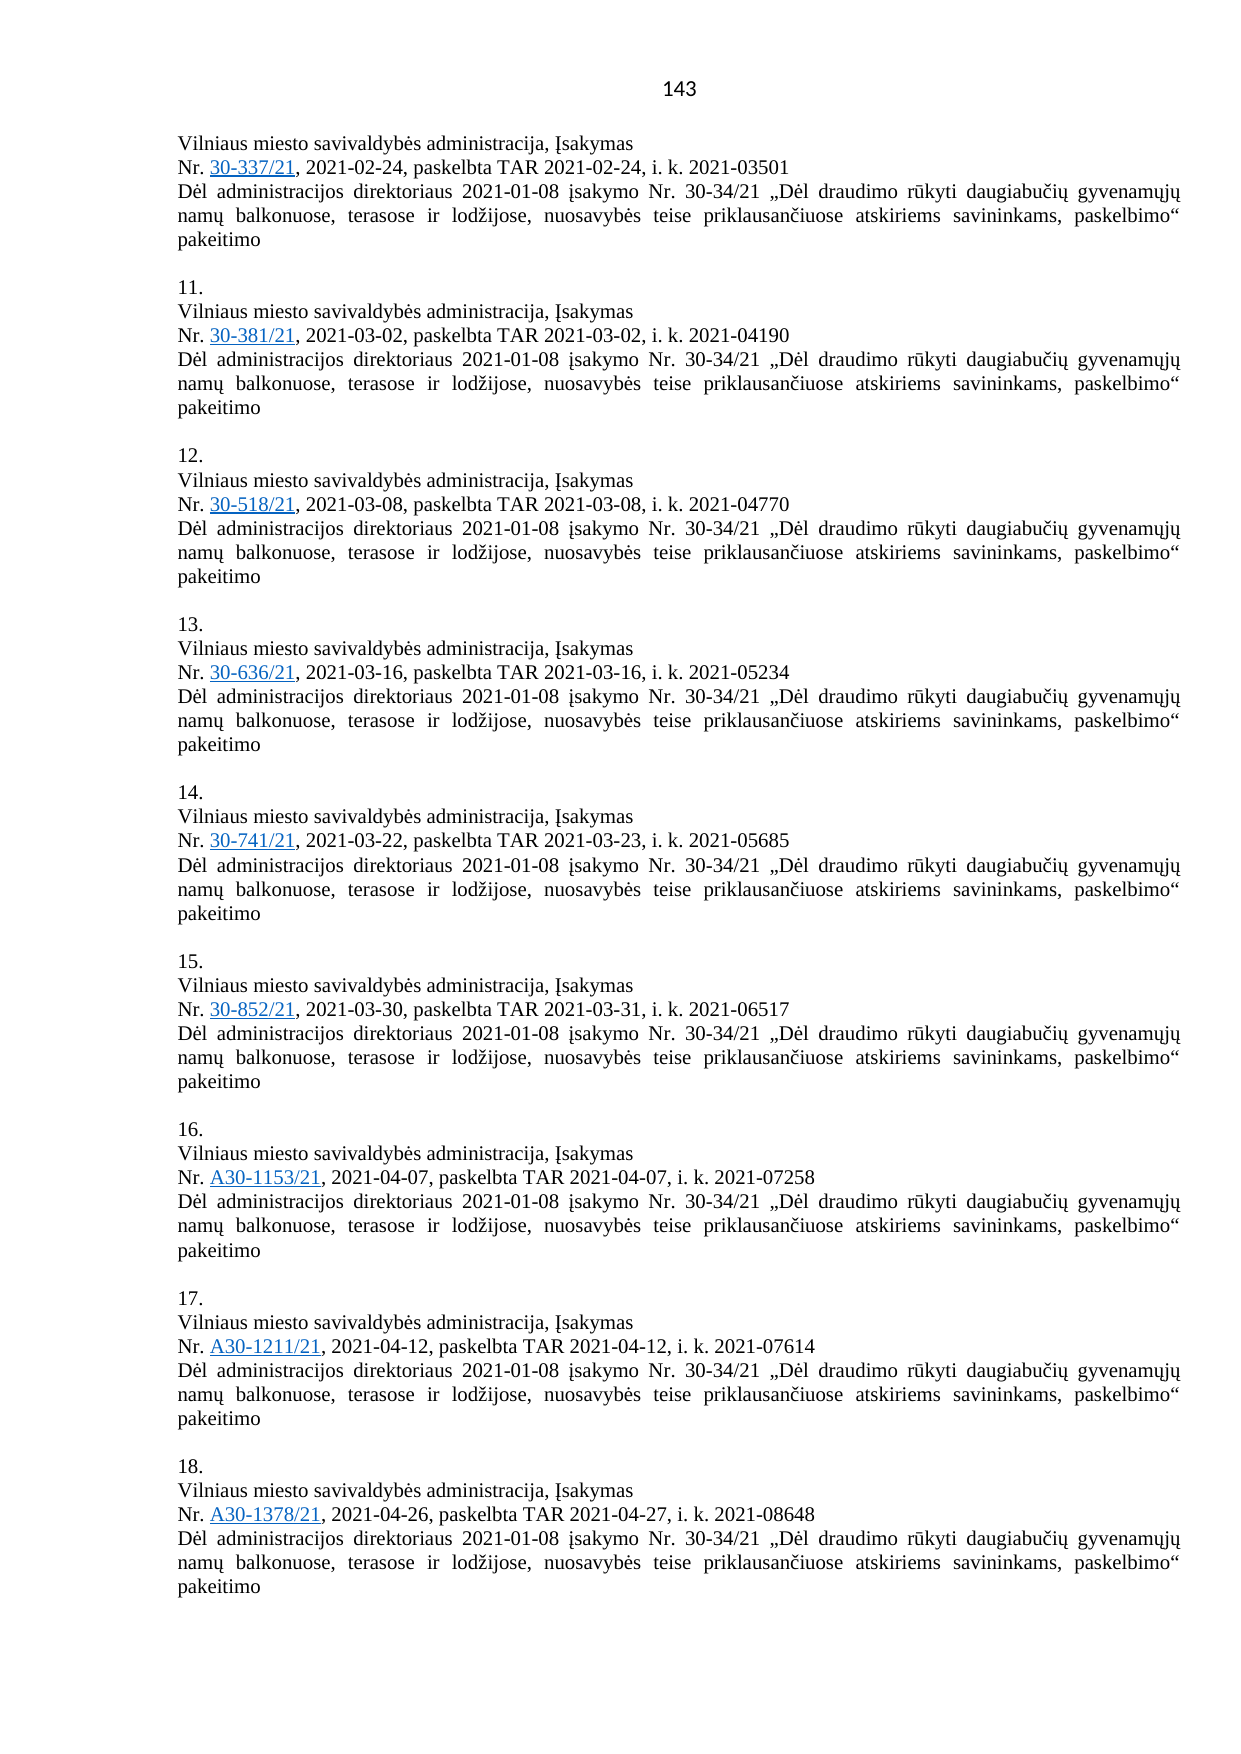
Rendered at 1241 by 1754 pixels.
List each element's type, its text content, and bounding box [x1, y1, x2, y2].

text 18. [177, 1454, 1181, 1478]
text Dėl administracijos direktoriaus 2021-01-08 įsakymo Nr. 30-34/21 „Dėl draudimo rūkyti daugiabučių gyvenamųjų namų balkonuose, terasose ir lodžijose, nuosavybės teise priklausančiuose atskiriems savininkams, paskelbimo“ pakeitimo [177, 516, 1181, 588]
text Nr. A30-1211/21, 2021-04-12, paskelbta TAR 2021-04-12, i. k. 2021-07614 [177, 1334, 1181, 1358]
text Dėl administracijos direktoriaus 2021-01-08 įsakymo Nr. 30-34/21 „Dėl draudimo rūkyti daugiabučių gyvenamųjų namų balkonuose, terasose ir lodžijose, nuosavybės teise priklausančiuose atskiriems savininkams, paskelbimo“ pakeitimo [177, 852, 1181, 925]
text Vilniaus miesto savivaldybės administracija, Įsakymas [177, 804, 1181, 828]
text Vilniaus miesto savivaldybės administracija, Įsakymas [177, 1478, 1181, 1502]
text Nr. 30-741/21, 2021-03-22, paskelbta TAR 2021-03-23, i. k. 2021-05685 [177, 828, 1181, 852]
text Nr. 30-337/21, 2021-02-24, paskelbta TAR 2021-02-24, i. k. 2021-03501 [177, 155, 1181, 179]
text Vilniaus miesto savivaldybės administracija, Įsakymas [177, 131, 1181, 155]
text Vilniaus miesto savivaldybės administracija, Įsakymas [177, 1141, 1181, 1165]
text Vilniaus miesto savivaldybės administracija, Įsakymas [177, 467, 1181, 492]
text Vilniaus miesto savivaldybės administracija, Įsakymas [177, 636, 1181, 660]
text Dėl administracijos direktoriaus 2021-01-08 įsakymo Nr. 30-34/21 „Dėl draudimo rūkyti daugiabučių gyvenamųjų namų balkonuose, terasose ir lodžijose, nuosavybės teise priklausančiuose atskiriems savininkams, paskelbimo“ pakeitimo [177, 684, 1181, 756]
text 11. [177, 275, 1181, 299]
text Dėl administracijos direktoriaus 2021-01-08 įsakymo Nr. 30-34/21 „Dėl draudimo rūkyti daugiabučių gyvenamųjų namų balkonuose, terasose ir lodžijose, nuosavybės teise priklausančiuose atskiriems savininkams, paskelbimo“ pakeitimo [177, 179, 1181, 251]
text Dėl administracijos direktoriaus 2021-01-08 įsakymo Nr. 30-34/21 „Dėl draudimo rūkyti daugiabučių gyvenamųjų namų balkonuose, terasose ir lodžijose, nuosavybės teise priklausančiuose atskiriems savininkams, paskelbimo“ pakeitimo [177, 1526, 1181, 1598]
text Vilniaus miesto savivaldybės administracija, Įsakymas [177, 1310, 1181, 1334]
text Dėl administracijos direktoriaus 2021-01-08 įsakymo Nr. 30-34/21 „Dėl draudimo rūkyti daugiabučių gyvenamųjų namų balkonuose, terasose ir lodžijose, nuosavybės teise priklausančiuose atskiriems savininkams, paskelbimo“ pakeitimo [177, 1021, 1181, 1093]
text Nr. 30-636/21, 2021-03-16, paskelbta TAR 2021-03-16, i. k. 2021-05234 [177, 660, 1181, 684]
text Nr. A30-1378/21, 2021-04-26, paskelbta TAR 2021-04-27, i. k. 2021-08648 [177, 1502, 1181, 1526]
text Nr. A30-1153/21, 2021-04-07, paskelbta TAR 2021-04-07, i. k. 2021-07258 [177, 1165, 1181, 1189]
text 15. [177, 949, 1181, 973]
text Dėl administracijos direktoriaus 2021-01-08 įsakymo Nr. 30-34/21 „Dėl draudimo rūkyti daugiabučių gyvenamųjų namų balkonuose, terasose ir lodžijose, nuosavybės teise priklausančiuose atskiriems savininkams, paskelbimo“ pakeitimo [177, 1189, 1181, 1262]
text 12. [177, 443, 1181, 467]
text Nr. 30-381/21, 2021-03-02, paskelbta TAR 2021-03-02, i. k. 2021-04190 [177, 323, 1181, 347]
text Dėl administracijos direktoriaus 2021-01-08 įsakymo Nr. 30-34/21 „Dėl draudimo rūkyti daugiabučių gyvenamųjų namų balkonuose, terasose ir lodžijose, nuosavybės teise priklausančiuose atskiriems savininkams, paskelbimo“ pakeitimo [177, 1358, 1181, 1430]
text 13. [177, 612, 1181, 636]
text 17. [177, 1286, 1181, 1310]
text Nr. 30-518/21, 2021-03-08, paskelbta TAR 2021-03-08, i. k. 2021-04770 [177, 492, 1181, 516]
text Dėl administracijos direktoriaus 2021-01-08 įsakymo Nr. 30-34/21 „Dėl draudimo rūkyti daugiabučių gyvenamųjų namų balkonuose, terasose ir lodžijose, nuosavybės teise priklausančiuose atskiriems savininkams, paskelbimo“ pakeitimo [177, 347, 1181, 419]
text 16. [177, 1117, 1181, 1141]
text Nr. 30-852/21, 2021-03-30, paskelbta TAR 2021-03-31, i. k. 2021-06517 [177, 997, 1181, 1021]
text Vilniaus miesto savivaldybės administracija, Įsakymas [177, 973, 1181, 997]
text 14. [177, 780, 1181, 804]
text Vilniaus miesto savivaldybės administracija, Įsakymas [177, 299, 1181, 323]
